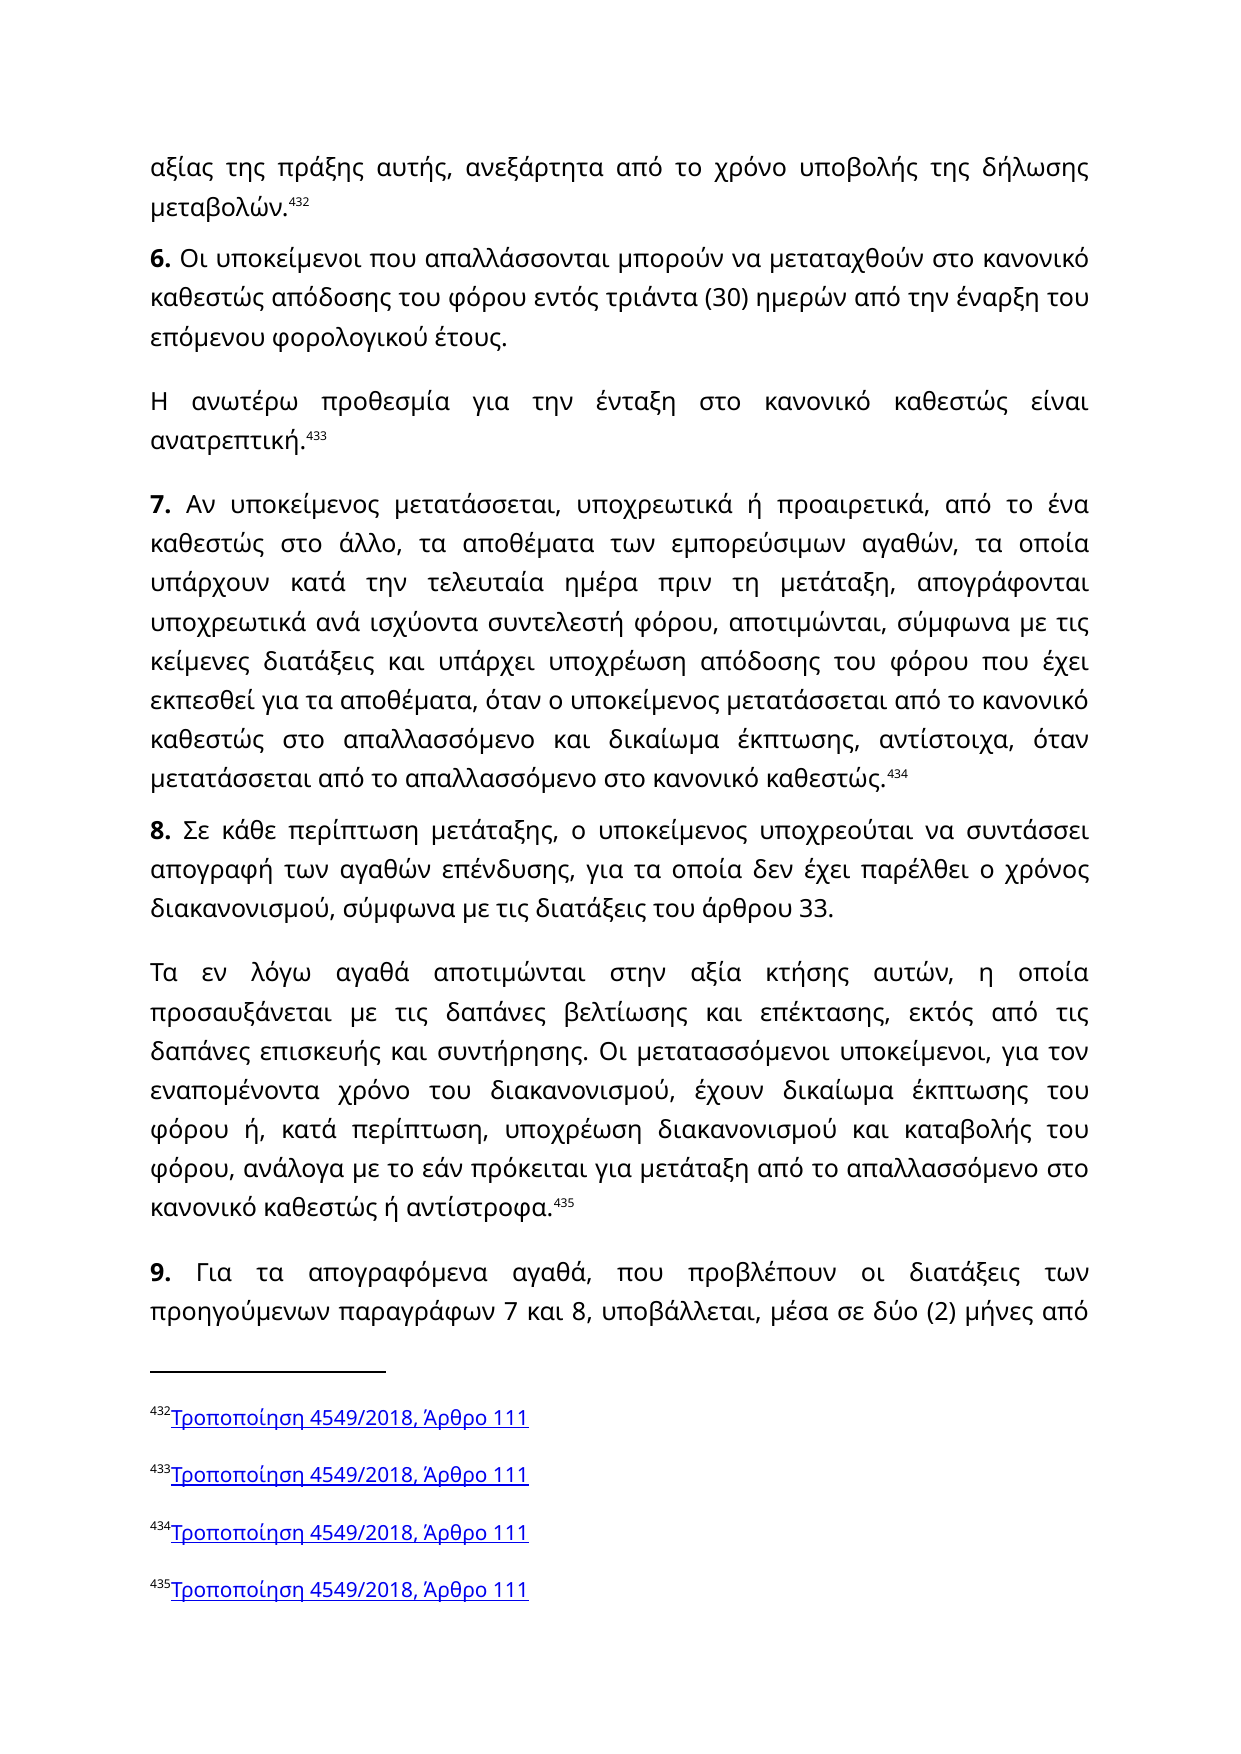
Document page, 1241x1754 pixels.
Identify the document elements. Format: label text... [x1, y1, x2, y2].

text Τροποποίηση 4549/2018, Άρθρο 111 [150, 1518, 1090, 1546]
text 6. Οι υποκείμενοι που απαλλάσσονται μπορούν να μεταταχθούν στο κανονικό καθεστώς απόδοσης του φόρου εντός τριάντα (30) ημερών από την έναρξη του επόμενου φορολογικού έτους. [150, 241, 1090, 353]
text Τα εν λόγω αγαθά αποτιμώνται στην αξία κτήσης αυτών, η οποία προσαυξάνεται με τις δαπάνες βελτίωσης και επέκτασης, εκτός από τις δαπάνες επισκευής και συντήρησης. Οι μετατασσόμενοι υποκείμενοι, για τον εναπομένοντα χρόνο του διακανονισμού, έχουν δικαίωμα έκπτωσης του φόρου ή, κατά περίπτωση, υποχρέωση διακανονισμού και καταβολής του φόρου, ανάλογα με το εάν πρόκειται για μετάταξη από το απαλλασσόμενο στο κανονικό καθεστώς ή αντίστροφα. [150, 955, 1090, 1224]
text 7. Αν υποκείμενος μετατάσσεται, υποχρεωτικά ή προαιρετικά, από το ένα καθεστώς στο άλλο, τα αποθέματα των εμπορεύσιμων αγαθών, τα οποία υπάρχουν κατά την τελευταία ημέρα πριν τη μετάταξη, απογράφονται υποχρεωτικά ανά ισχύοντα συντελεστή φόρου, αποτιμώνται, σύμφωνα με τις κείμενες διατάξεις και υπάρχει υποχρέωση απόδοσης του φόρου που έχει εκπεσθεί για τα αποθέματα, όταν ο υποκείμενος μετατάσσεται από το κανονικό καθεστώς στο απαλλασσόμενο και δικαίωμα έκπτωσης, αντίστοιχα, όταν μετατάσσεται από το απαλλασσόμενο στο κανονικό καθεστώς. [150, 487, 1090, 795]
text Τροποποίηση 4549/2018, Άρθρο 111 [150, 1403, 1090, 1431]
text αξίας της πράξης αυτής, ανεξάρτητα από το χρόνο υποβολής της δήλωσης μεταβολών. [150, 150, 1090, 223]
text Τροποποίηση 4549/2018, Άρθρο 111 [150, 1576, 1090, 1604]
text 9. Για τα απογραφόμενα αγαθά, που προβλέπουν οι διατάξεις των προηγούμενων παραγράφων 7 και 8, υποβάλλεται, μέσα σε δύο (2) μήνες από [150, 1254, 1090, 1327]
text Η ανωτέρω προθεσμία για την ένταξη στο κανονικό καθεστώς είναι ανατρεπτική. [150, 383, 1090, 457]
text 8. Σε κάθε περίπτωση μετάταξης, ο υποκείμενος υποχρεούται να συντάσσει απογραφή των αγαθών επένδυσης, για τα οποία δεν έχει παρέλθει ο χρόνος διακανονισμού, σύμφωνα με τις διατάξεις του άρθρου 33. [150, 812, 1090, 925]
text Τροποποίηση 4549/2018, Άρθρο 111 [150, 1460, 1090, 1489]
